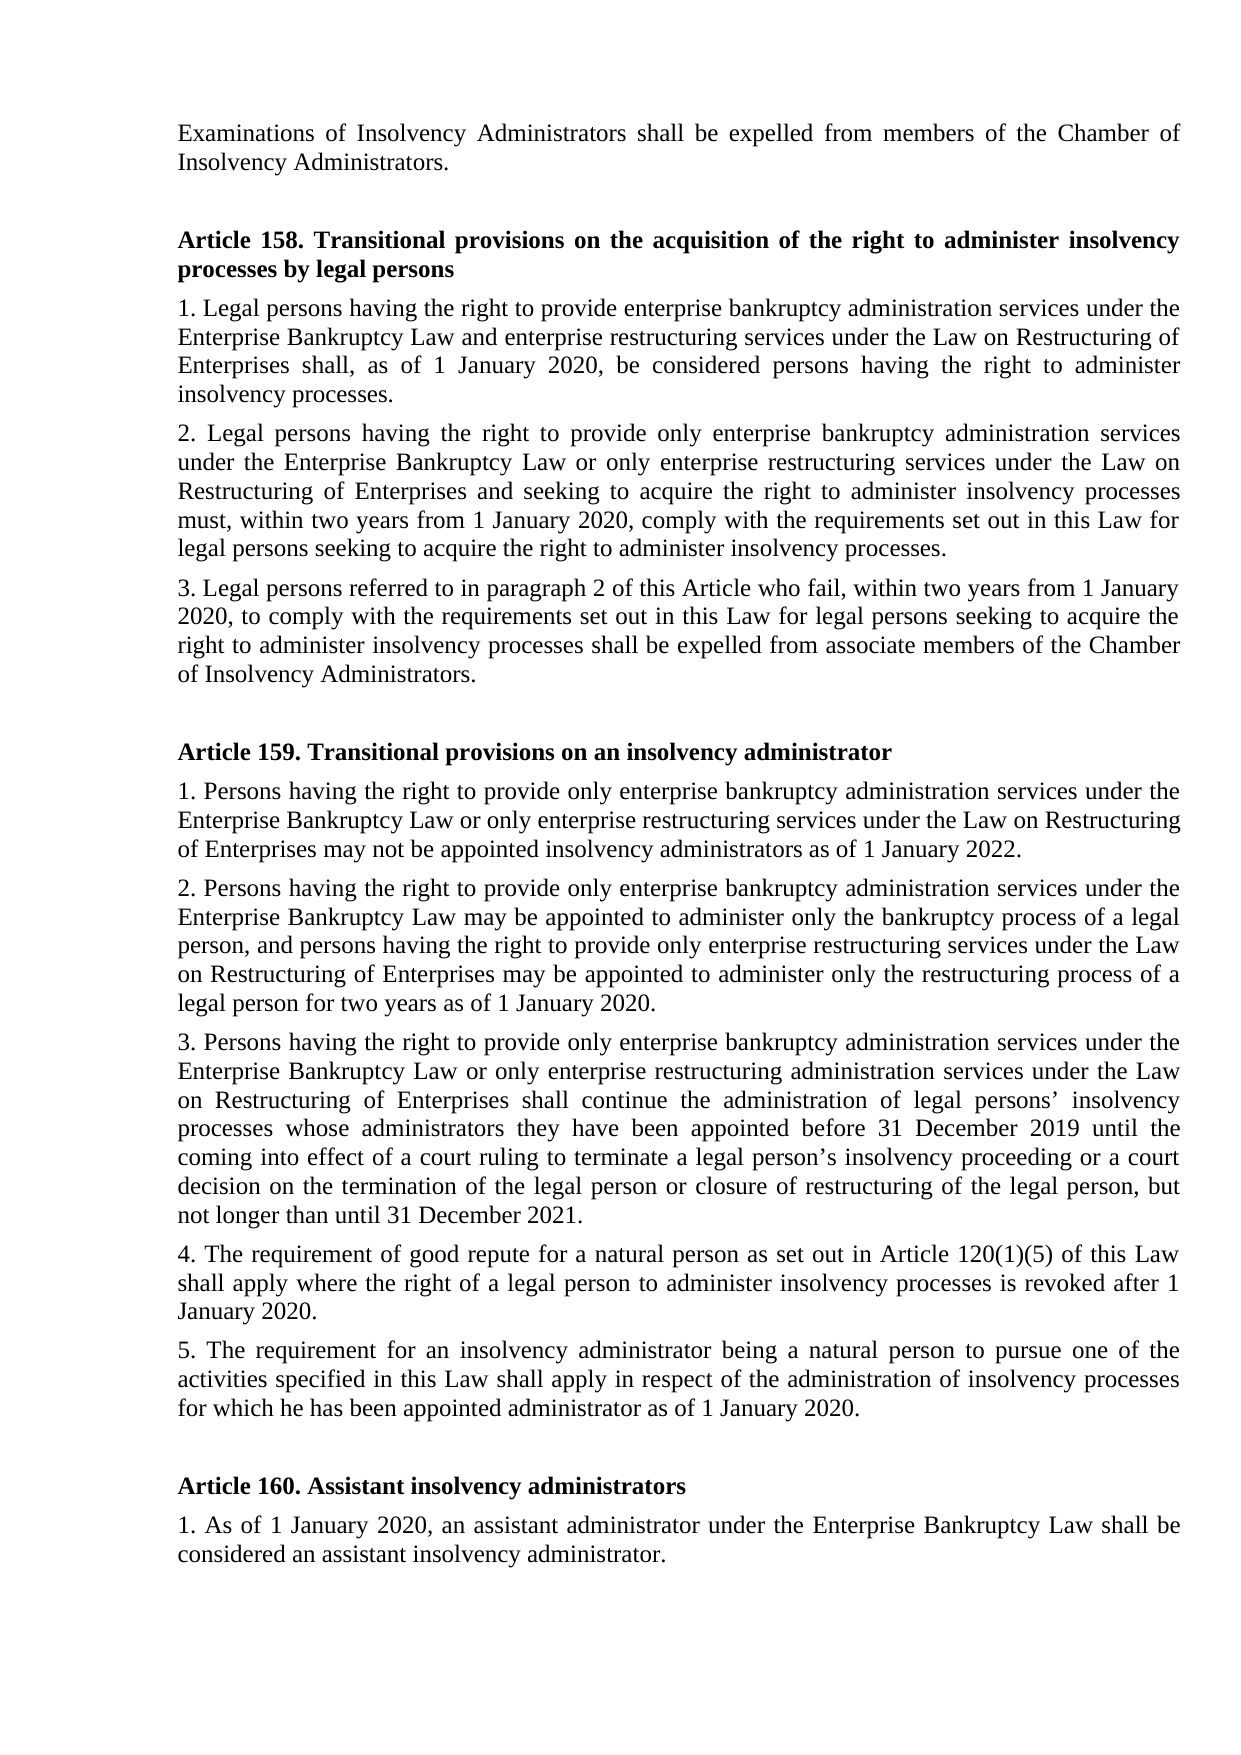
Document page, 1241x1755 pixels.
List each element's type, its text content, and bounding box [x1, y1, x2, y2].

text Article 159. Transitional provisions on an insolvency administrator [177, 737, 1181, 766]
text 2. Persons having the right to provide only enterprise bankruptcy administration services under the Enterprise Bankruptcy Law may be appointed to administer only the bankruptcy process of a legal person, and persons having the right to provide only enterprise restructuring services under the Law on Restructuring of Enterprises may be appointed to administer only the restructuring process of a legal person for two years as of 1 January 2020. [177, 873, 1181, 1017]
text Article 160. Assistant insolvency administrators [177, 1471, 1181, 1500]
text Article 158. Transitional provisions on the acquisition of the right to administer insolvency processes by legal persons [177, 225, 1181, 283]
text 5. The requirement for an insolvency administrator being a natural person to pursue one of the activities specified in this Law shall apply in respect of the administration of insolvency processes for which he has been appointed administrator as of 1 January 2020. [177, 1336, 1181, 1422]
text 1. Legal persons having the right to provide enterprise bankruptcy administration services under the Enterprise Bankruptcy Law and enterprise restructuring services under the Law on Restructuring of Enterprises shall, as of 1 January 2020, be considered persons having the right to administer insolvency processes. [177, 293, 1181, 408]
text 1. Persons having the right to provide only enterprise bankruptcy administration services under the Enterprise Bankruptcy Law or only enterprise restructuring services under the Law on Restructuring of Enterprises may not be appointed insolvency administrators as of 1 January 2022. [177, 776, 1181, 863]
text 2. Legal persons having the right to provide only enterprise bankruptcy administration services under the Enterprise Bankruptcy Law or only enterprise restructuring services under the Law on Restructuring of Enterprises and seeking to acquire the right to administer insolvency processes must, within two years from 1 January 2020, comply with the requirements set out in this Law for legal persons seeking to acquire the right to administer insolvency processes. [177, 418, 1181, 562]
text 3. Persons having the right to provide only enterprise bankruptcy administration services under the Enterprise Bankruptcy Law or only enterprise restructuring administration services under the Law on Restructuring of Enterprises shall continue the administration of legal persons’ insolvency processes whose administrators they have been appointed before 31 December 2019 until the coming into effect of a court ruling to terminate a legal person’s insolvency proceeding or a court decision on the termination of the legal person or closure of restructuring of the legal person, but not longer than until 31 December 2021. [177, 1027, 1181, 1228]
text 4. The requirement of good repute for a natural person as set out in Article 120(1)(5) of this Law shall apply where the right of a legal person to administer insolvency processes is revoked after 1 January 2020. [177, 1239, 1181, 1325]
text 1. As of 1 January 2020, an assistant administrator under the Enterprise Bankruptcy Law shall be considered an assistant insolvency administrator. [177, 1511, 1181, 1568]
text 3. Legal persons referred to in paragraph 2 of this Article who fail, within two years from 1 January 2020, to comply with the requirements set out in this Law for legal persons seeking to acquire the right to administer insolvency processes shall be expelled from associate members of the Chamber of Insolvency Administrators. [177, 573, 1181, 688]
text Examinations of Insolvency Administrators shall be expelled from members of the Chamber of Insolvency Administrators. [177, 118, 1181, 176]
